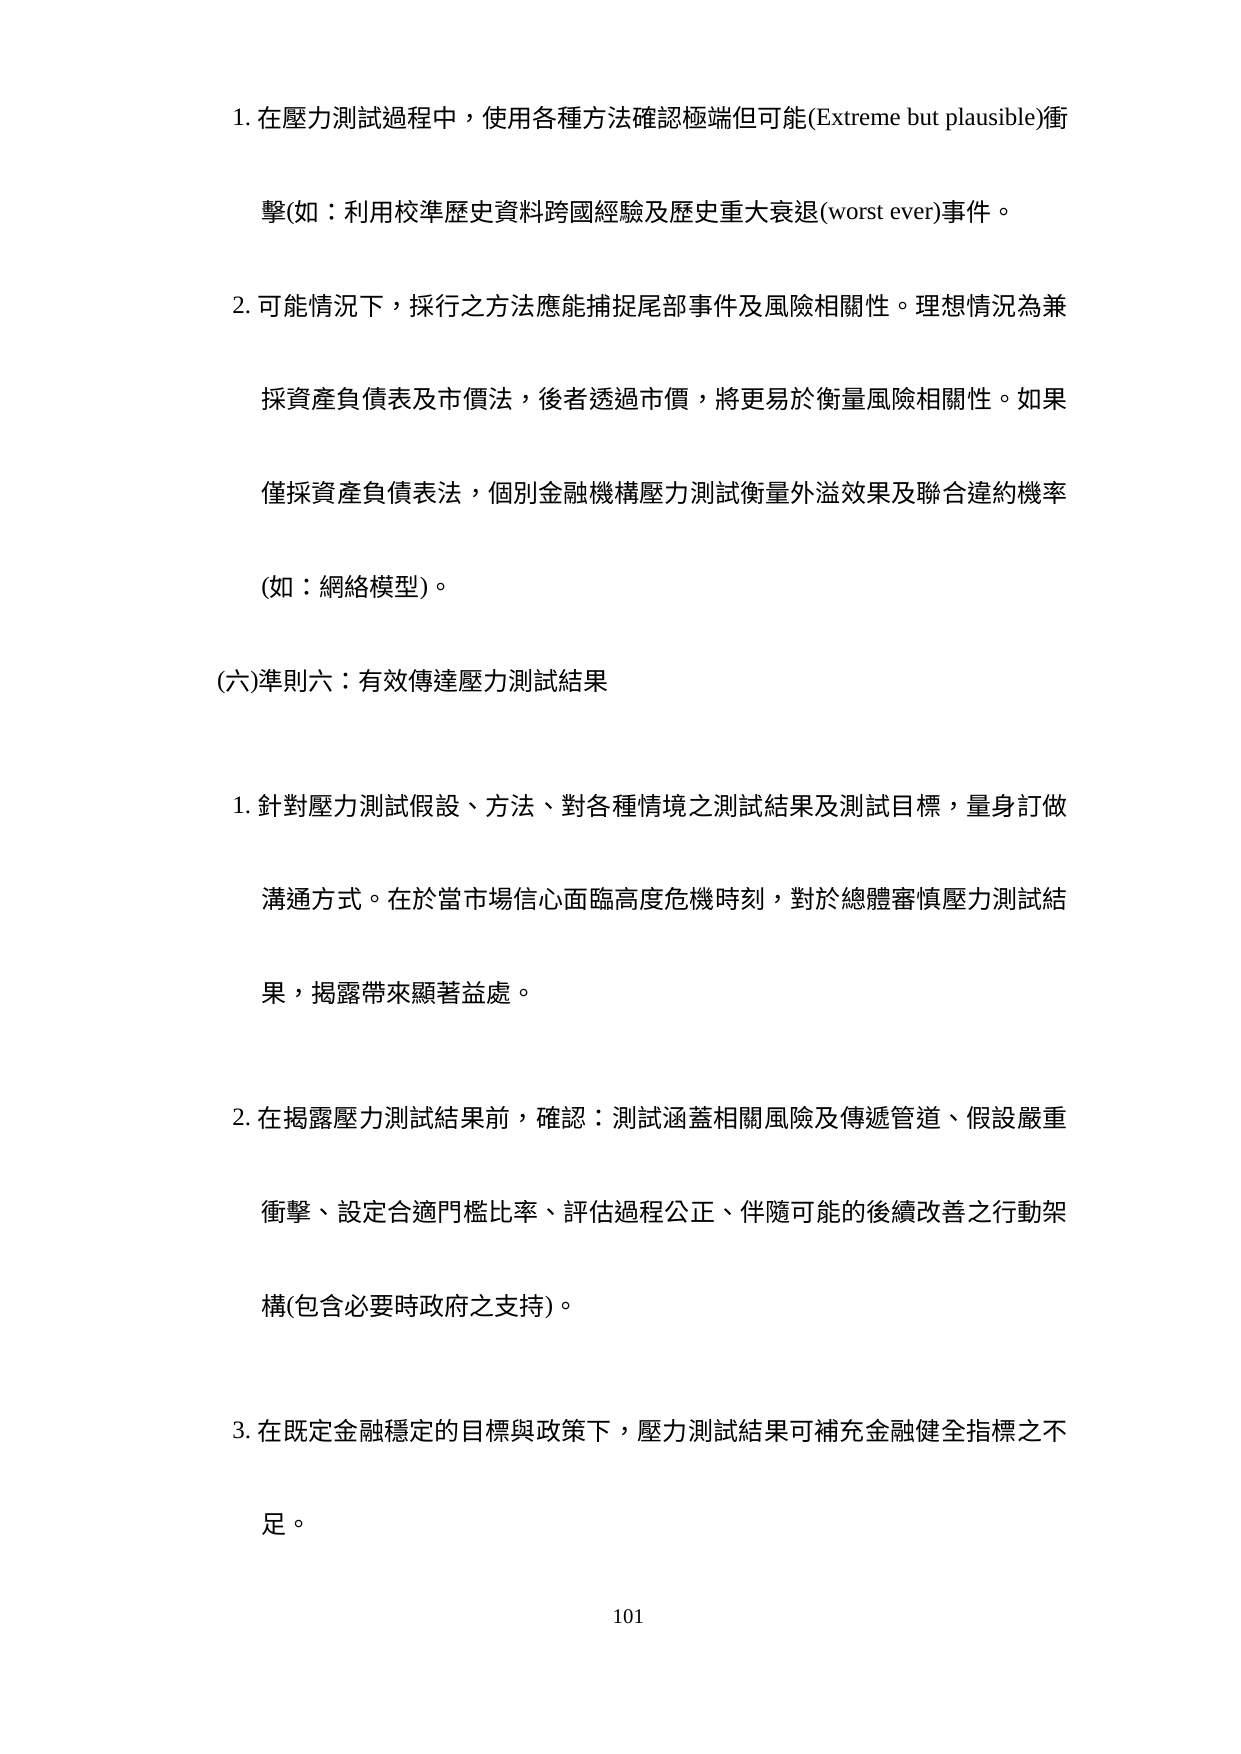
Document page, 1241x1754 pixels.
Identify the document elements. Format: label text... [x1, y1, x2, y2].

text 2. 在揭露壓力測試結果前，確認：測試涵蓋相關風險及傳遞管道、假設嚴重衝擊、設定合適門檻比率、評估過程公正、伴隨可能的後續改善之行動架構(包含必要時政府之支持)。 [232, 1075, 1069, 1325]
text 3. 在既定金融穩定的目標與政策下，壓力測試結果可補充金融健全指標之不足。 [232, 1387, 1069, 1544]
text 1. 在壓力測試過程中，使用各種方法確認極端但可能(Extreme but plausible)衝擊(如：利用校準歷史資料跨國經驗及歷史重大衰退(worst ever)事件。 [232, 75, 1069, 231]
text (六)準則六：有效傳達壓力測試結果 [217, 637, 1069, 700]
text 1. 針對壓力測試假設、方法、對各種情境之測試結果及測試目標，量身訂做溝通方式。在於當市場信心面臨高度危機時刻，對於總體審慎壓力測試結果，揭露帶來顯著益處。 [232, 762, 1069, 1012]
text 2. 可能情況下，採行之方法應能捕捉尾部事件及風險相關性。理想情況為兼採資產負債表及市價法，後者透過市價，將更易於衡量風險相關性。如果僅採資產負債表法，個別金融機構壓力測試衡量外溢效果及聯合違約機率(如：網絡模型)。 [232, 262, 1069, 606]
